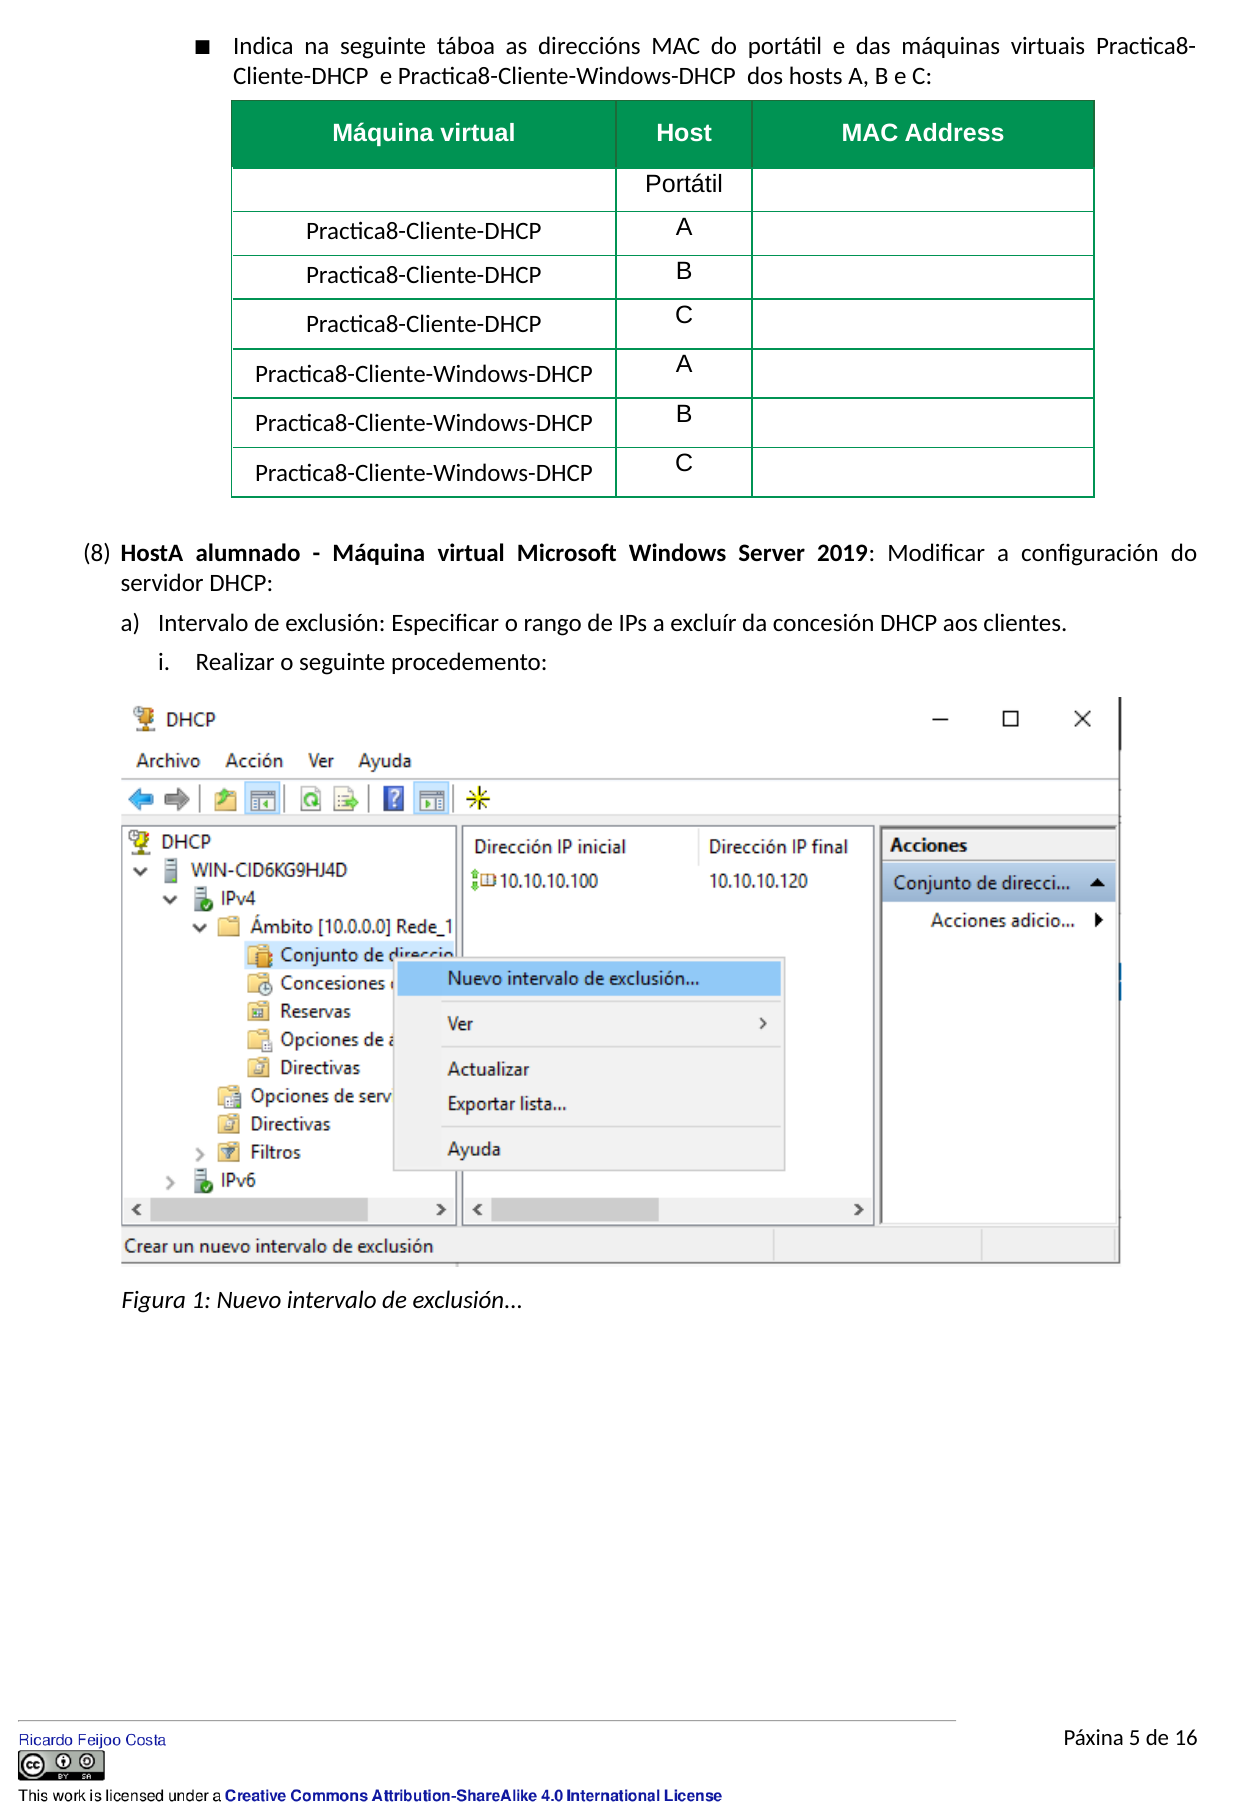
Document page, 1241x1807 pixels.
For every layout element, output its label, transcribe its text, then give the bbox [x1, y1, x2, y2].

table_cell Practica8-Cliente-DHCP [232, 212, 615, 254]
table_header MAC Address [753, 101, 1093, 167]
list HostA alumnado - Máquina virtual Microsoft Windows Server 2019: Modificar a configuración do servidor DHCP: [83, 537, 1197, 598]
table_cell C [617, 448, 751, 496]
table_cell [753, 350, 1093, 397]
list Realizar o seguinte procedemento: [158, 646, 1197, 677]
table_cell [753, 256, 1093, 298]
table_cell C [617, 300, 751, 348]
table_cell [753, 212, 1093, 254]
list Figura 1: Nuevo intervalo de exclusión... [121, 1267, 1121, 1314]
picture [8, 1715, 957, 1806]
table_cell A [617, 212, 751, 254]
table_cell Portátil [617, 169, 751, 211]
table_cell [753, 169, 1093, 211]
table_cell Practica8-Cliente-Windows-DHCP [232, 349, 615, 397]
table_cell [753, 399, 1093, 447]
table_cell [753, 300, 1093, 348]
list Indica na seguinte táboa as direccións MAC do portátil e das máquinas virtuais Practica8-Cliente-DHCP e Practica8-Cliente-Windows-DHCP dos hosts A, B e C: [195, 30, 1197, 91]
picture [121, 697, 1122, 1267]
table_cell B [617, 399, 751, 447]
table_header Host [617, 101, 751, 167]
table_cell [232, 168, 615, 211]
list Intervalo de exclusión: Especificar o rango de IPs a excluír da concesión DHCP aos clientes. [120, 607, 1197, 637]
table_header Máquina virtual [232, 101, 615, 167]
table_cell B [617, 256, 751, 298]
table_cell Practica8-Cliente-Windows-DHCP [232, 398, 615, 447]
table_cell Practica8-Cliente-DHCP [232, 299, 615, 348]
table_cell Practica8-Cliente-DHCP [232, 256, 615, 298]
table_cell [753, 448, 1093, 496]
table_cell A [617, 350, 751, 397]
table_cell Practica8-Cliente-Windows-DHCP [232, 448, 615, 496]
